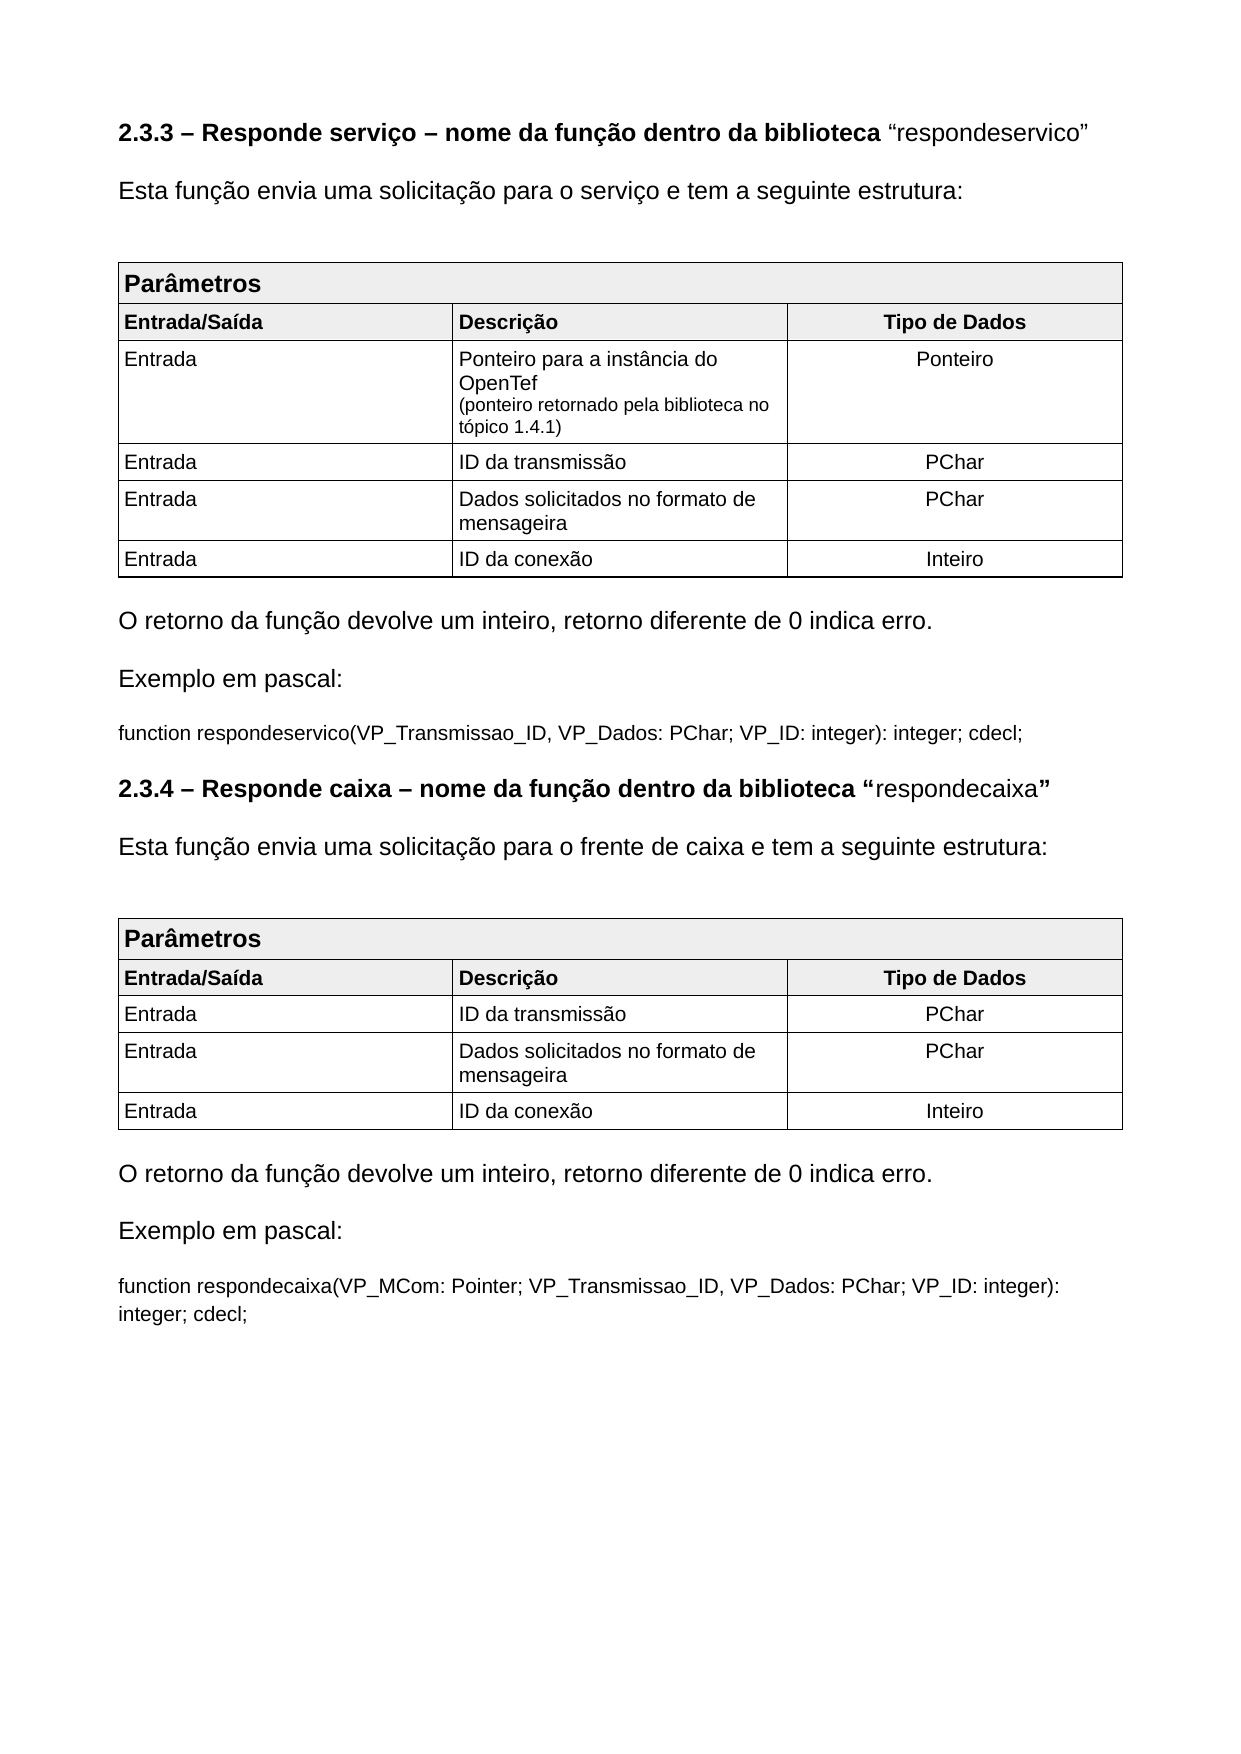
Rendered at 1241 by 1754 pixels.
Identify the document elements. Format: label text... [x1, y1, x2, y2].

table_cell PChar [788, 996, 1122, 1032]
text 2.3.3 – Responde serviço – nome da função dentro da biblioteca “respondeservico” [118, 118, 1122, 147]
table_cell Entrada [119, 541, 452, 576]
table_cell Inteiro [788, 1093, 1122, 1129]
table_cell Descrição [453, 960, 787, 995]
text Exemplo em pascal: [118, 664, 1122, 692]
table_cell Inteiro [788, 541, 1122, 576]
table_cell Entrada [119, 341, 452, 443]
table_cell Dados solicitados no formato de mensageira [453, 481, 787, 540]
text 2.3.4 – Responde caixa – nome da função dentro da biblioteca “respondecaixa” [118, 774, 1122, 803]
table_cell Entrada/Saída [119, 304, 452, 339]
table_cell Entrada [119, 996, 452, 1032]
table_cell ID da transmissão [453, 444, 787, 479]
table_cell Entrada [119, 481, 452, 540]
table_cell Descrição [453, 304, 787, 339]
table_cell ID da transmissão [453, 996, 787, 1032]
table_header Parâmetros [119, 263, 1122, 303]
text Esta função envia uma solicitação para o frente de caixa e tem a seguinte estrutura: [118, 831, 1122, 860]
table_cell Entrada [119, 444, 452, 479]
table_cell PChar [788, 481, 1122, 540]
text function respondecaixa(VP_MCom: Pointer; VP_Transmissao_ID, VP_Dados: PChar; VP_ID: integer): integer; cdecl; [118, 1273, 1122, 1326]
table_cell Tipo de Dados [788, 960, 1122, 995]
text function respondeservico(VP_Transmissao_ID, VP_Dados: PChar; VP_ID: integer): integer; cdecl; [118, 721, 1122, 745]
text Esta função envia uma solicitação para o serviço e tem a seguinte estrutura: [118, 176, 1122, 204]
text O retorno da função devolve um inteiro, retorno diferente de 0 indica erro. [118, 606, 1122, 635]
table_cell ID da conexão [453, 541, 787, 576]
table_cell Ponteiro [788, 341, 1122, 443]
table_cell ID da conexão [453, 1093, 787, 1129]
table_cell Tipo de Dados [788, 304, 1122, 339]
table_cell PChar [788, 444, 1122, 479]
table_cell Dados solicitados no formato de mensageira [453, 1033, 787, 1092]
table_cell PChar [788, 1033, 1122, 1092]
table_header Parâmetros [119, 919, 1122, 959]
table_cell Entrada/Saída [119, 960, 452, 995]
text O retorno da função devolve um inteiro, retorno diferente de 0 indica erro. [118, 1158, 1122, 1187]
table_cell Ponteiro para a instância do OpenTef (ponteiro retornado pela biblioteca no tópico 1.4.1) [453, 341, 787, 443]
table_cell Entrada [119, 1093, 452, 1129]
text Exemplo em pascal: [118, 1216, 1122, 1245]
table_cell Entrada [119, 1033, 452, 1092]
